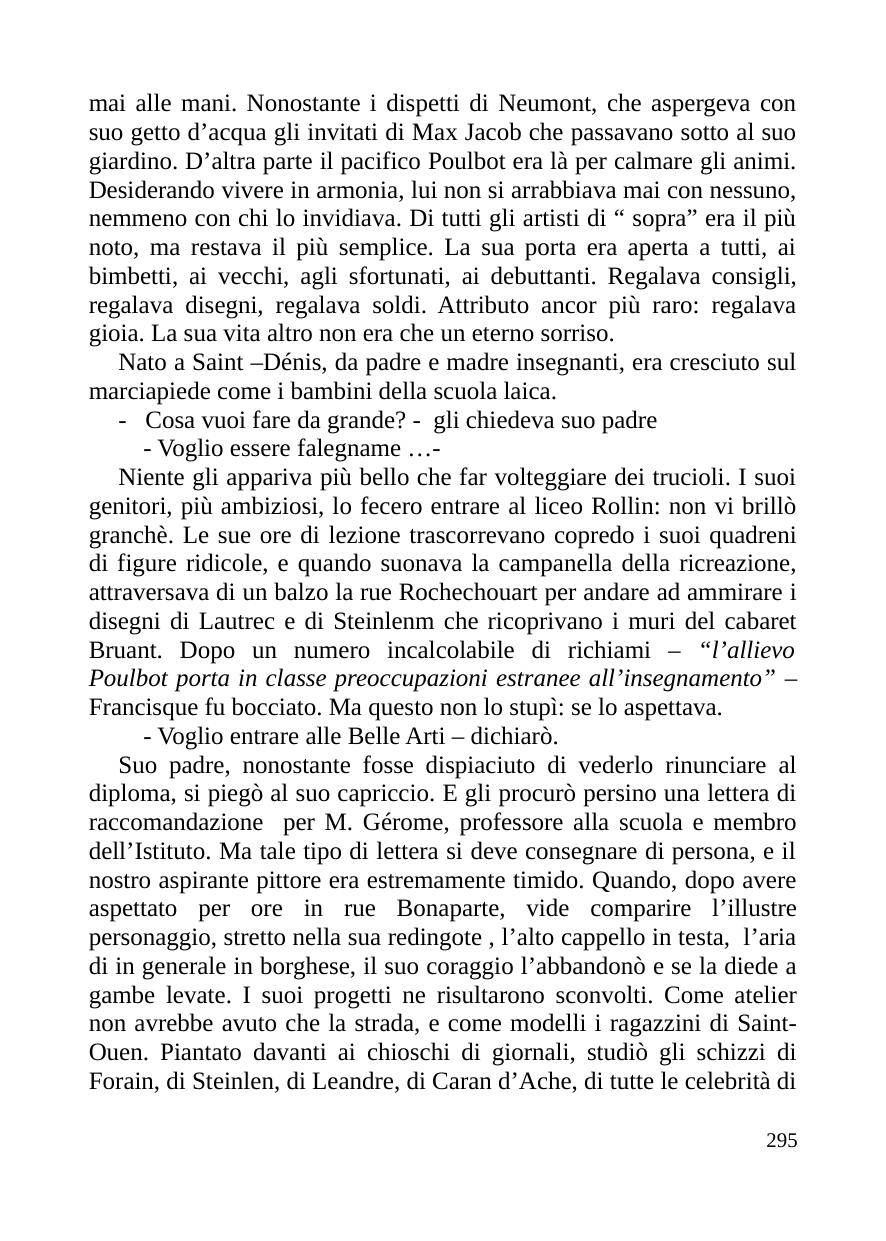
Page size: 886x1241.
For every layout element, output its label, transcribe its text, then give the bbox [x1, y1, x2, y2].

text - Voglio entrare alle Belle Arti – dichiarò. [88, 721, 797, 750]
text Nato a Saint –Dénis, da padre e madre insegnanti, era cresciuto sul marciapiede come i bambini della scuola laica. [88, 347, 797, 405]
text - Voglio essere falegname …- [88, 433, 797, 462]
text mai alle mani. Nonostante i dispetti di Neumont, che aspergeva con suo getto d’acqua gli invitati di Max Jacob che passavano sotto al suo giardino. D’altra parte il pacifico Poulbot era là per calmare gli animi. Desiderando vivere in armonia, lui non si arrabbiava mai con nessuno, nemmeno con chi lo invidiava. Di tutti gli artisti di “ sopra” era il più noto, ma restava il più semplice. La sua porta era aperta a tutti, ai bimbetti, ai vecchi, agli sfortunati, ai debuttanti. Regalava consigli, regalava disegni, regalava soldi. Attributo ancor più raro: regalava gioia. La sua vita altro non era che un eterno sorriso. [88, 88, 797, 347]
text Suo padre, nonostante fosse dispiaciuto di vederlo rinunciare al diploma, si piegò al suo capriccio. E gli procurò persino una lettera di raccomandazione per M. Gérome, professore alla scuola e membro dell’Istituto. Ma tale tipo di lettera si deve consegnare di persona, e il nostro aspirante pittore era estremamente timido. Quando, dopo avere aspettato per ore in rue Bonaparte, vide comparire l’illustre personaggio, stretto nella sua redingote , l’alto cappello in testa, l’aria di in generale in borghese, il suo coraggio l’abbandonò e se la diede a gambe levate. I suoi progetti ne risultarono sconvolti. Come atelier non avrebbe avuto che la strada, e come modelli i ragazzini di Saint-Ouen. Piantato davanti ai chioschi di giornali, studiò gli schizzi di Forain, di Steinlen, di Leandre, di Caran d’Ache, di tutte le celebrità di [88, 750, 797, 1095]
text - Cosa vuoi fare da grande? - gli chiedeva suo padre [88, 405, 797, 433]
text Niente gli appariva più bello che far volteggiare dei trucioli. I suoi genitori, più ambiziosi, lo fecero entrare al liceo Rollin: non vi brillò granchè. Le sue ore di lezione trascorrevano copredo i suoi quadreni di figure ridicole, e quando suonava la campanella della ricreazione, attraversava di un balzo la rue Rochechouart per andare ad ammirare i disegni di Lautrec e di Steinlenm che ricoprivano i muri del cabaret Bruant. Dopo un numero incalcolabile di richiami – “l’allievo Poulbot porta in classe preoccupazioni estranee all’insegnamento” – Francisque fu bocciato. Ma questo non lo stupì: se lo aspettava. [88, 462, 797, 721]
